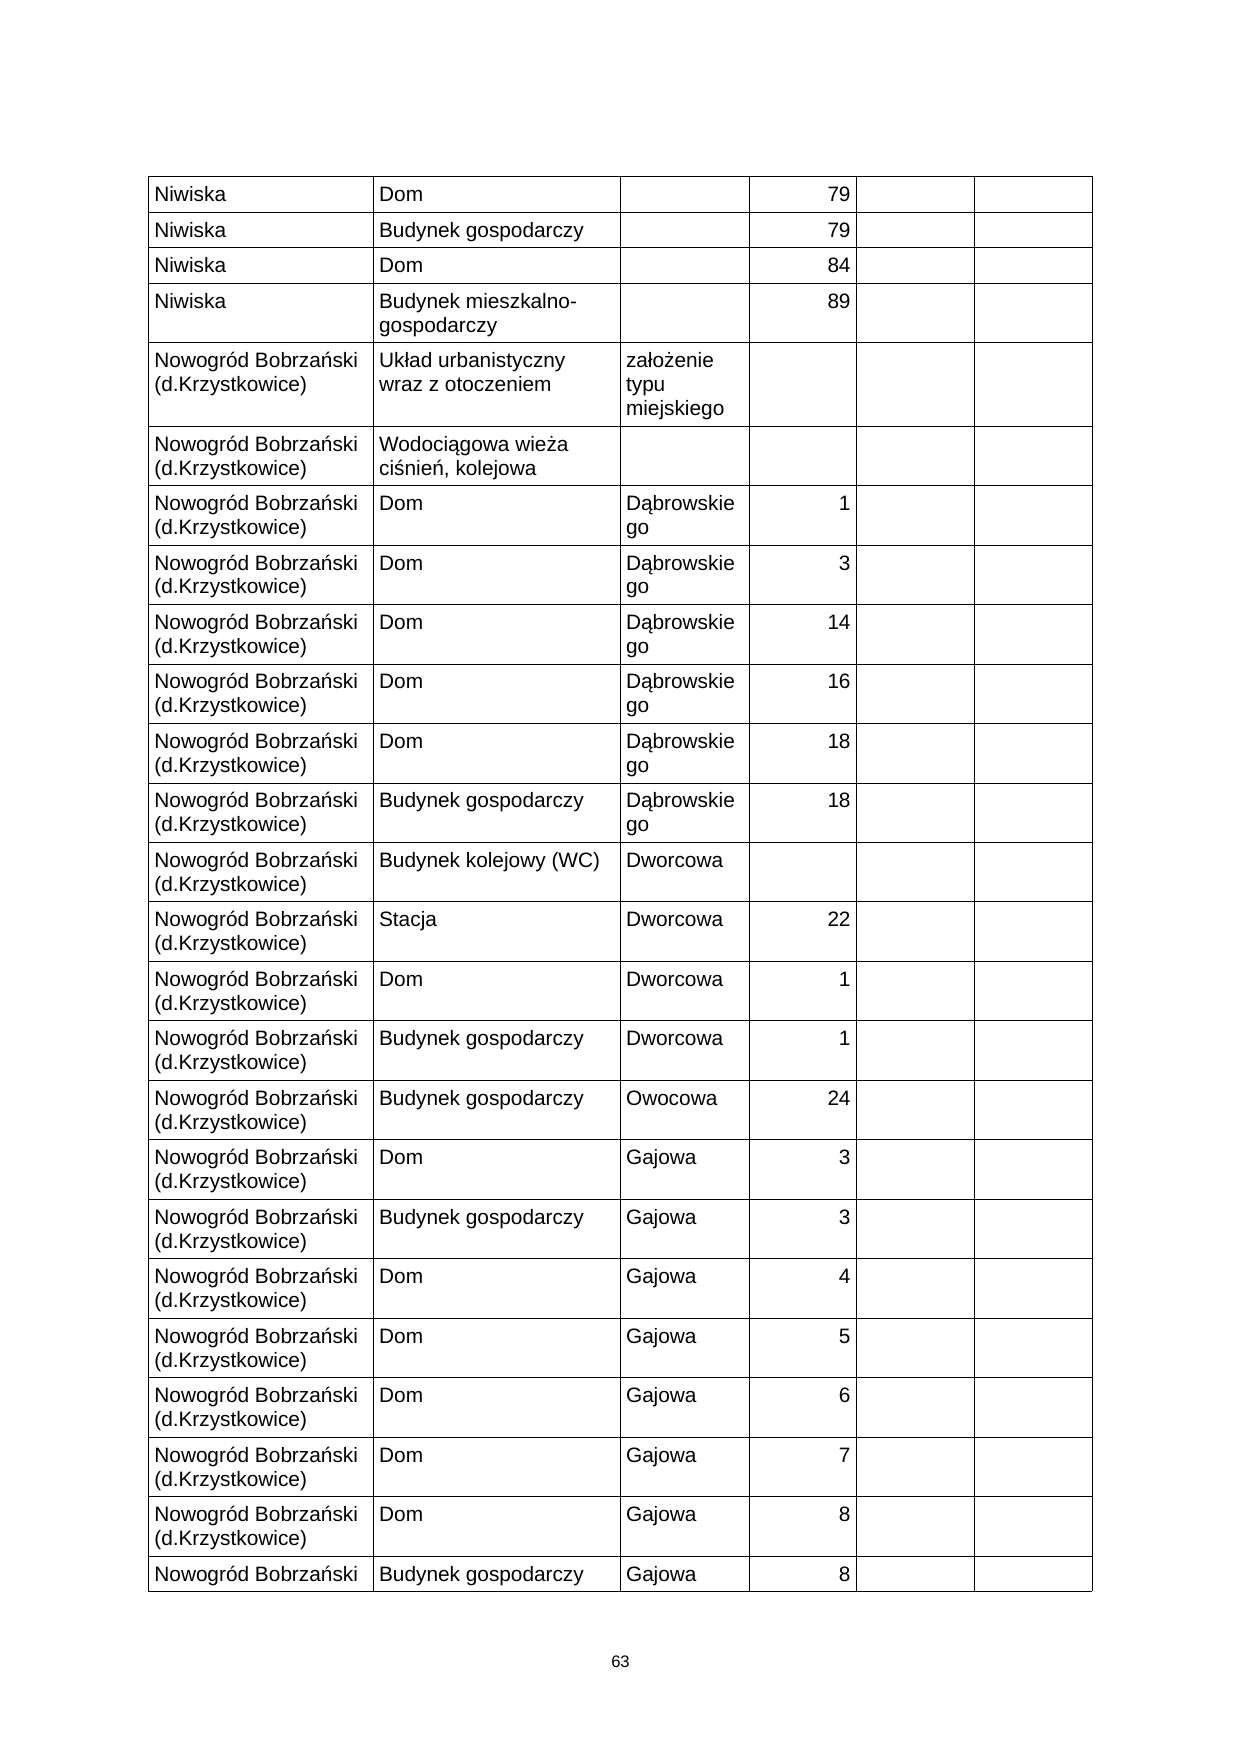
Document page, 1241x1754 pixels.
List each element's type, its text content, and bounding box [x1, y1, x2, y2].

table_cell Dom [374, 1497, 620, 1556]
table_cell 16 [750, 665, 856, 723]
table_cell [857, 1259, 974, 1318]
table_cell Nowogród Bobrzański (d.Krzystkowice) [149, 1259, 373, 1318]
table_cell Nowogród Bobrzański (d.Krzystkowice) [149, 1378, 373, 1437]
table_cell Nowogród Bobrzański (d.Krzystkowice) [149, 546, 373, 604]
table_cell Nowogród Bobrzański (d.Krzystkowice) [149, 1021, 373, 1080]
table_cell [857, 1021, 974, 1080]
table_cell Gajowa [621, 1319, 749, 1377]
table_cell [857, 1200, 974, 1258]
table_cell [750, 843, 856, 901]
table_cell [975, 1319, 1092, 1377]
table_cell [975, 213, 1092, 247]
table_cell [750, 343, 856, 426]
table_cell [975, 284, 1092, 342]
table_cell [975, 248, 1092, 283]
table_cell Dom [374, 486, 620, 544]
table_cell Dąbrowskiego [621, 784, 749, 842]
table_cell Budynek kolejowy (WC) [374, 843, 620, 901]
table_cell Gajowa [621, 1497, 749, 1556]
table_cell [621, 213, 749, 247]
table_cell [975, 784, 1092, 842]
table_cell Dąbrowskiego [621, 724, 749, 782]
table_cell Gajowa [621, 1557, 749, 1591]
table_cell 79 [750, 213, 856, 247]
table_cell 14 [750, 605, 856, 663]
table_cell [975, 1259, 1092, 1318]
table_cell Budynek gospodarczy [374, 1200, 620, 1258]
table_cell 6 [750, 1378, 856, 1437]
table_cell [857, 1081, 974, 1139]
table_cell 24 [750, 1081, 856, 1139]
table_cell [975, 962, 1092, 1020]
table_cell 79 [750, 177, 856, 212]
table_cell Niwiska [149, 213, 373, 247]
table_cell [857, 665, 974, 723]
table_cell [975, 486, 1092, 544]
table_cell Budynek mieszkalno-gospodarczy [374, 284, 620, 342]
table_cell Nowogród Bobrzański (d.Krzystkowice) [149, 1081, 373, 1139]
table_cell 7 [750, 1438, 856, 1496]
table_cell [750, 427, 856, 485]
table_cell Dom [374, 724, 620, 782]
table_cell [975, 343, 1092, 426]
table_cell [857, 1140, 974, 1199]
table_cell Stacja [374, 902, 620, 961]
table_cell Budynek gospodarczy [374, 1081, 620, 1139]
table_cell 3 [750, 546, 856, 604]
table_cell [975, 843, 1092, 901]
table_cell Nowogród Bobrzański (d.Krzystkowice) [149, 1438, 373, 1496]
table_cell [857, 213, 974, 247]
table_cell Dom [374, 1378, 620, 1437]
table_cell 18 [750, 724, 856, 782]
table_cell Dom [374, 1319, 620, 1377]
table_cell 84 [750, 248, 856, 283]
table_cell Dom [374, 1140, 620, 1199]
table_cell Nowogród Bobrzański (d.Krzystkowice) [149, 486, 373, 544]
table_cell Dworcowa [621, 902, 749, 961]
table_cell 3 [750, 1200, 856, 1258]
table_cell [857, 343, 974, 426]
table_cell założenie typu miejskiego [621, 343, 749, 426]
table_cell Nowogród Bobrzański (d.Krzystkowice) [149, 665, 373, 723]
table_cell [857, 486, 974, 544]
table_cell Dom [374, 665, 620, 723]
table_cell [975, 546, 1092, 604]
table_cell [975, 1081, 1092, 1139]
table_cell [857, 1378, 974, 1437]
table_cell Nowogród Bobrzański (d.Krzystkowice) [149, 784, 373, 842]
table_cell Układ urbanistyczny wraz z otoczeniem [374, 343, 620, 426]
table_cell [857, 605, 974, 663]
table_cell [975, 1557, 1092, 1591]
table_cell Nowogród Bobrzański [149, 1557, 373, 1591]
table_cell [857, 1438, 974, 1496]
table_cell Dom [374, 248, 620, 283]
table_cell [975, 1497, 1092, 1556]
table_cell [975, 1378, 1092, 1437]
table_cell 5 [750, 1319, 856, 1377]
table_cell Nowogród Bobrzański (d.Krzystkowice) [149, 1140, 373, 1199]
table_cell Dom [374, 177, 620, 212]
table_cell Nowogród Bobrzański (d.Krzystkowice) [149, 1319, 373, 1377]
table_cell [975, 1021, 1092, 1080]
table_cell [621, 427, 749, 485]
table_cell Niwiska [149, 284, 373, 342]
table_cell [975, 902, 1092, 961]
table_cell [857, 248, 974, 283]
table_cell Nowogród Bobrzański (d.Krzystkowice) [149, 724, 373, 782]
table_cell Gajowa [621, 1378, 749, 1437]
table_cell [975, 665, 1092, 723]
table_cell [857, 1319, 974, 1377]
table_cell Dąbrowskiego [621, 546, 749, 604]
table_cell 18 [750, 784, 856, 842]
table_cell [857, 843, 974, 901]
table_cell [975, 427, 1092, 485]
table_cell 8 [750, 1497, 856, 1556]
table_cell [857, 784, 974, 842]
table_cell 3 [750, 1140, 856, 1199]
table_cell Nowogród Bobrzański (d.Krzystkowice) [149, 427, 373, 485]
table_cell Dom [374, 605, 620, 663]
table_cell 1 [750, 962, 856, 1020]
table_cell Nowogród Bobrzański (d.Krzystkowice) [149, 1497, 373, 1556]
table_cell [857, 962, 974, 1020]
table_cell Owocowa [621, 1081, 749, 1139]
table_cell Niwiska [149, 177, 373, 212]
table_cell 8 [750, 1557, 856, 1591]
table_cell [857, 1557, 974, 1591]
table_cell Dom [374, 1259, 620, 1318]
table_cell [857, 902, 974, 961]
table_cell [857, 427, 974, 485]
table_cell [857, 546, 974, 604]
table_cell [975, 724, 1092, 782]
table_cell Dąbrowskiego [621, 486, 749, 544]
table_cell [621, 248, 749, 283]
table_cell 22 [750, 902, 856, 961]
table_cell Dworcowa [621, 1021, 749, 1080]
table_cell Budynek gospodarczy [374, 1021, 620, 1080]
table_cell Nowogród Bobrzański (d.Krzystkowice) [149, 902, 373, 961]
table_cell Nowogród Bobrzański (d.Krzystkowice) [149, 605, 373, 663]
table_cell Nowogród Bobrzański (d.Krzystkowice) [149, 343, 373, 426]
table_cell Dom [374, 1438, 620, 1496]
table_cell [857, 177, 974, 212]
table_cell [975, 1140, 1092, 1199]
table_cell Nowogród Bobrzański (d.Krzystkowice) [149, 962, 373, 1020]
table_cell Dąbrowskiego [621, 665, 749, 723]
table_cell Gajowa [621, 1200, 749, 1258]
table_cell 1 [750, 1021, 856, 1080]
table_cell Budynek gospodarczy [374, 213, 620, 247]
table_cell [857, 724, 974, 782]
table_cell 1 [750, 486, 856, 544]
table_cell [975, 177, 1092, 212]
table_cell Dom [374, 962, 620, 1020]
table_cell Gajowa [621, 1438, 749, 1496]
table_cell 4 [750, 1259, 856, 1318]
table_cell Nowogród Bobrzański (d.Krzystkowice) [149, 843, 373, 901]
table_cell Dąbrowskiego [621, 605, 749, 663]
table_cell Dom [374, 546, 620, 604]
table_cell Gajowa [621, 1140, 749, 1199]
table_cell Dworcowa [621, 962, 749, 1020]
table_cell [975, 605, 1092, 663]
table_cell Nowogród Bobrzański (d.Krzystkowice) [149, 1200, 373, 1258]
table_cell [975, 1200, 1092, 1258]
table_cell [621, 284, 749, 342]
table_cell [621, 177, 749, 212]
table_cell Budynek gospodarczy [374, 1557, 620, 1591]
table_cell Dworcowa [621, 843, 749, 901]
table_cell Gajowa [621, 1259, 749, 1318]
table_cell [857, 284, 974, 342]
table_cell Budynek gospodarczy [374, 784, 620, 842]
table_cell [975, 1438, 1092, 1496]
table_cell 89 [750, 284, 856, 342]
table_cell [857, 1497, 974, 1556]
table_cell Niwiska [149, 248, 373, 283]
table_cell Wodociągowa wieża ciśnień, kolejowa [374, 427, 620, 485]
